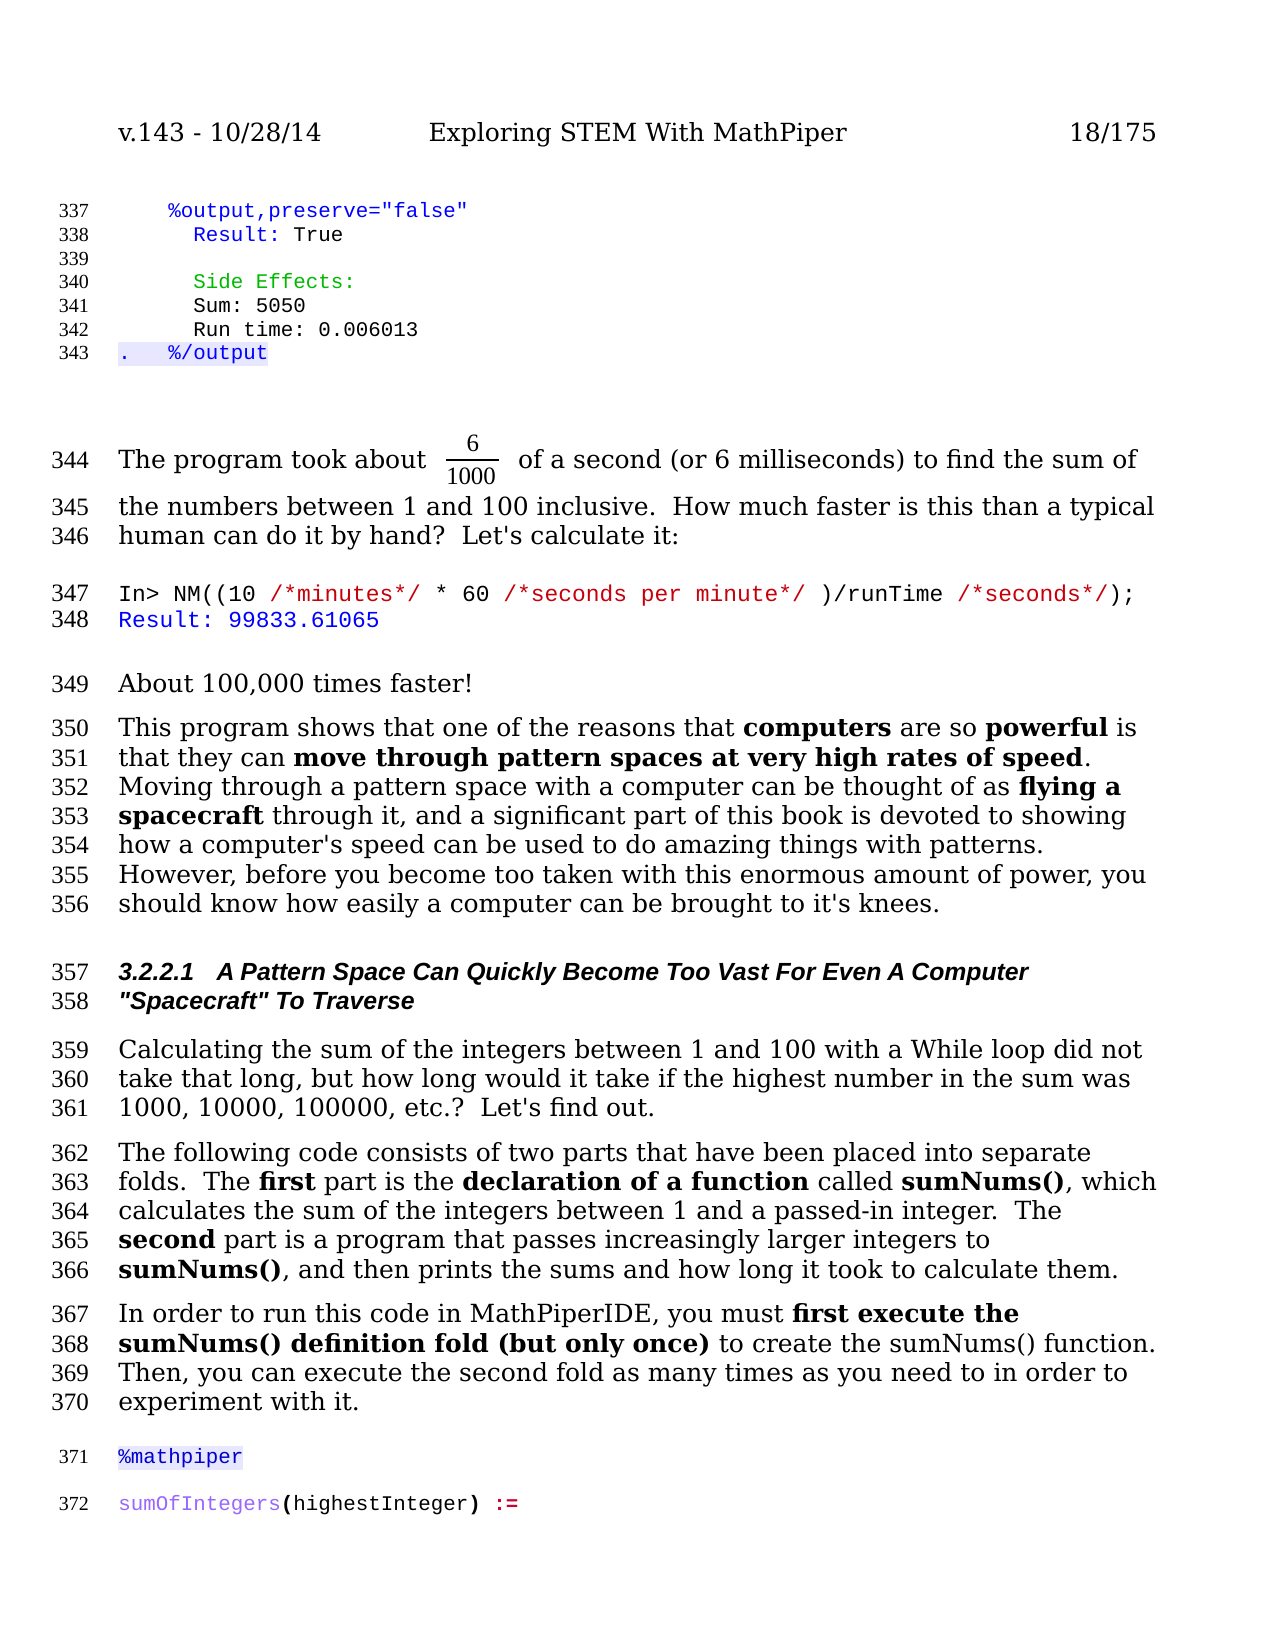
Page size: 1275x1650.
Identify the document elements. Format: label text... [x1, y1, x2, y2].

text About 100,000 times faster! [118, 669, 1157, 698]
text Calculating the sum of the integers between 1 and 100 with a While loop did not take that long, but how long would it take if the highest number in the sum was 1000, 10000, 100000, etc.? Let's find out. [118, 1035, 1157, 1123]
text Run time: 0.006013 [118, 319, 1157, 342]
text Result: 99833.61065 [118, 608, 1157, 634]
text %output,preserve="false" [118, 200, 1157, 224]
text sumOfIntegers(highestInteger) := [118, 1493, 1157, 1517]
text Side Effects: [118, 271, 1157, 295]
text In order to run this code in MathPiperIDE, you must first execute the sumNums() definition fold (but only once) to create the sumNums() function. Then, you can execute the second fold as many times as you need to in order to experiment with it. [118, 1299, 1157, 1416]
text %mathpiper [118, 1446, 1157, 1470]
text This program shows that one of the reasons that computers are so powerful is that they can move through pattern spaces at very high rates of speed. Moving through a pattern space with a computer can be thought of as flying a spacecraft through it, and a significant part of this book is devoted to showing how a computer's speed can be used to do amazing things with patterns. However, before you become too taken with this enormous amount of power, you should know how easily a computer can be brought to it's knees. [118, 713, 1157, 918]
text In> NM((10 /*minutes*/ * 60 /*seconds per minute*/ )/runTime /*seconds*/); [118, 582, 1157, 608]
text . %/output [118, 342, 1157, 366]
text The program took aboutof a second (or 6 milliseconds) to find the sum of the numbers between 1 and 100 inclusive. How much faster is this than a typical human can do it by hand? Let's calculate it: [118, 428, 1157, 550]
text The following code consists of two parts that have been placed into separate folds. The first part is the declaration of a function called sumNums(), which calculates the sum of the integers between 1 and a passed-in integer. The second part is a program that passes increasingly larger integers to sumNums(), and then prints the sums and how long it took to calculate them. [118, 1138, 1157, 1284]
subtitle A Pattern Space Can Quickly Become Too Vast For Even A Computer "Spacecraft" To Traverse [118, 957, 1157, 1014]
text Sum: 5050 [118, 295, 1157, 319]
text Result: True [118, 224, 1157, 248]
